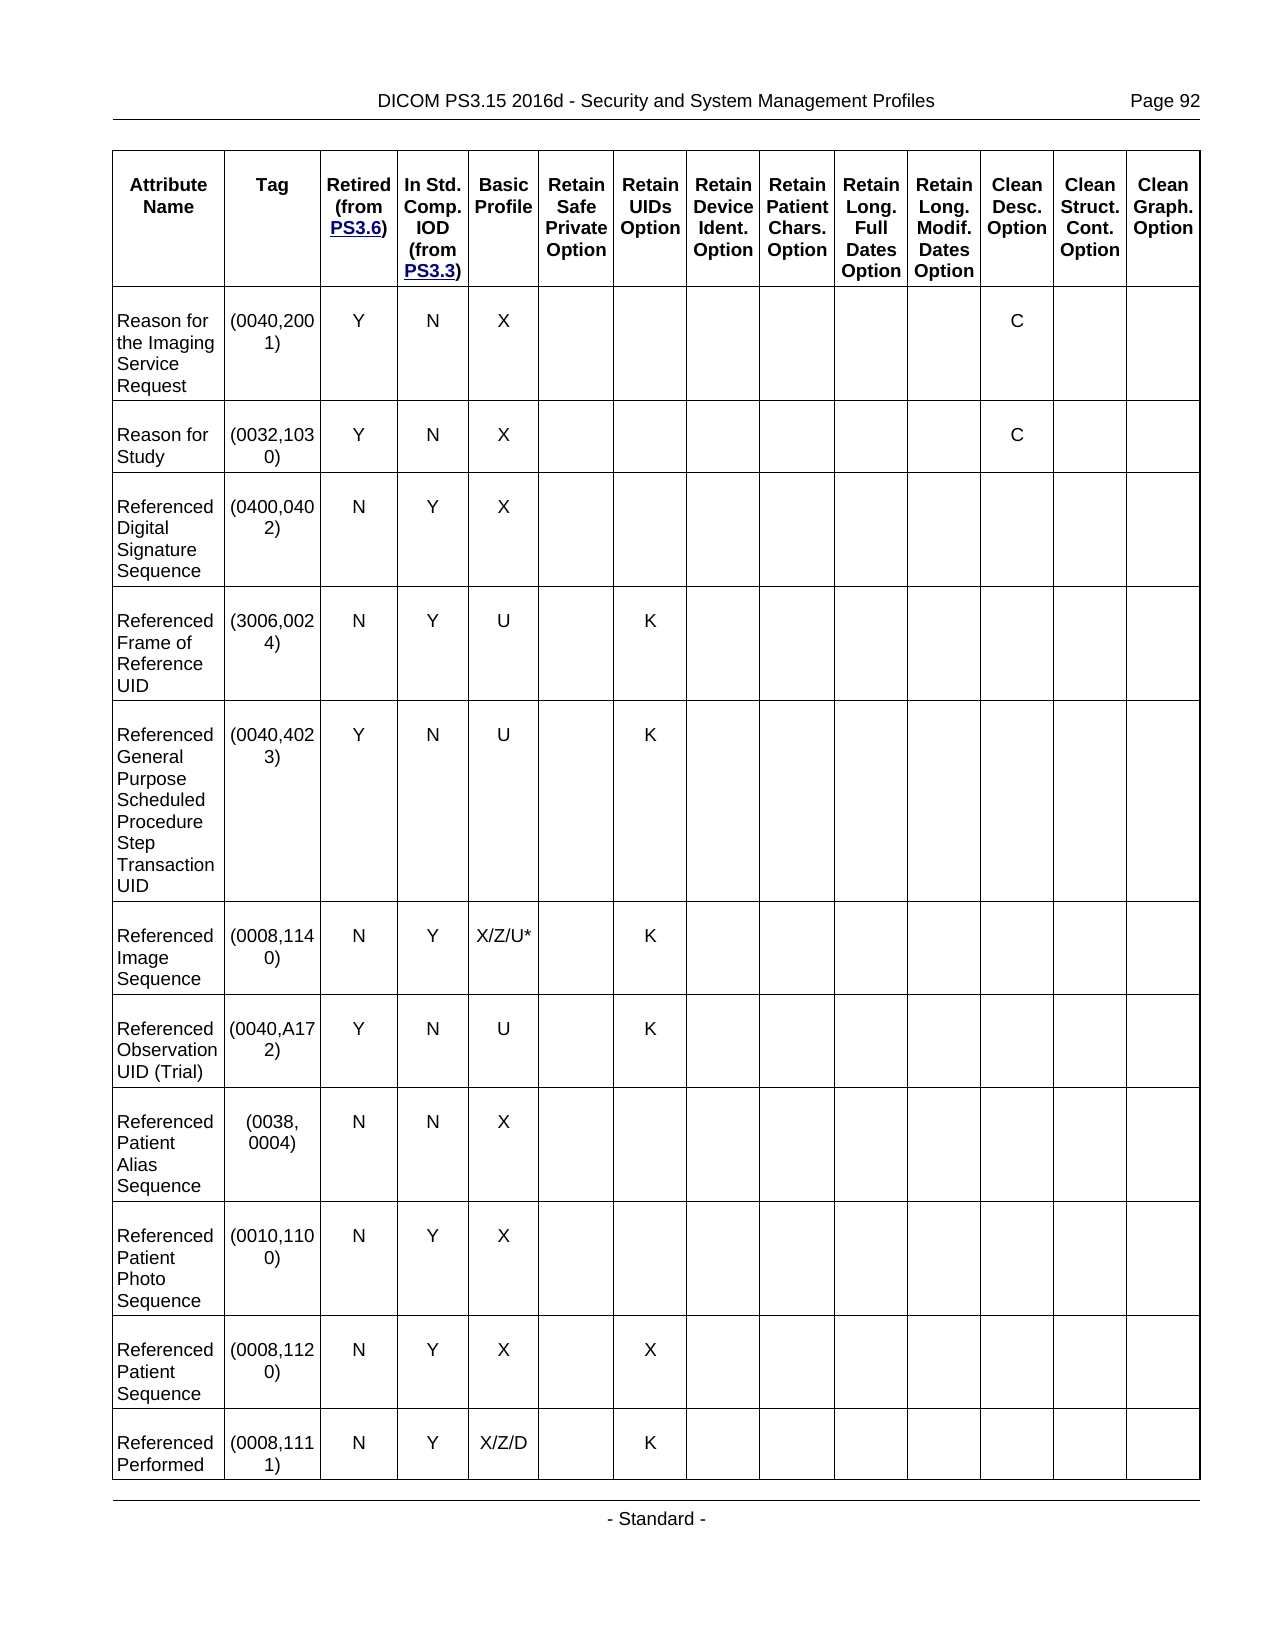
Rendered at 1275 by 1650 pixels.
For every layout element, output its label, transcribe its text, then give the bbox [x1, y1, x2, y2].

table_cell N [398, 701, 468, 901]
table_cell [835, 1316, 907, 1408]
table_cell [981, 995, 1053, 1087]
table_cell X [469, 473, 538, 586]
table_cell [760, 1409, 834, 1479]
table_cell [1054, 902, 1126, 994]
table_cell [687, 902, 759, 994]
table_cell (0032,1030) [225, 401, 320, 472]
table_cell [981, 1202, 1053, 1315]
table_cell Referenced Digital Signature Sequence [113, 473, 224, 586]
table_cell [539, 701, 613, 901]
table_cell [687, 701, 759, 901]
table_cell [539, 1409, 613, 1479]
table_cell (0008,1111) [225, 1409, 320, 1479]
table_cell [835, 287, 907, 400]
table_cell K [614, 1409, 686, 1479]
table_cell [1127, 587, 1199, 700]
table_cell [1127, 1202, 1199, 1315]
table_header Retain Safe Private Option [539, 151, 613, 286]
table_header Retain Long. Modif. Dates Option [908, 151, 980, 286]
table_cell [539, 287, 613, 400]
table_cell (0040,4023) [225, 701, 320, 901]
table_cell Y [398, 1316, 468, 1408]
table_cell [760, 902, 834, 994]
table_cell Y [321, 287, 397, 400]
table_cell [908, 287, 980, 400]
table_cell C [981, 287, 1053, 400]
table_cell [760, 1202, 834, 1315]
table_cell X [469, 1202, 538, 1315]
table_cell K [614, 701, 686, 901]
table_cell [981, 1409, 1053, 1479]
table_cell [614, 1202, 686, 1315]
table_cell [1127, 1088, 1199, 1201]
table_cell (0040,2001) [225, 287, 320, 400]
table_cell [614, 401, 686, 472]
table_cell X/Z/D [469, 1409, 538, 1479]
table_header Tag [225, 151, 320, 286]
table_cell U [469, 701, 538, 901]
table_header Retain Patient Chars. Option [760, 151, 834, 286]
table_cell [1127, 473, 1199, 586]
table_cell [835, 701, 907, 901]
table_cell C [981, 401, 1053, 472]
table_cell N [398, 287, 468, 400]
table_cell [760, 473, 834, 586]
table_cell [835, 587, 907, 700]
table_cell [687, 287, 759, 400]
table_header Retain UIDs Option [614, 151, 686, 286]
table_cell [760, 701, 834, 901]
table_cell [760, 287, 834, 400]
table_cell N [398, 1088, 468, 1201]
table_cell [539, 587, 613, 700]
table_cell U [469, 587, 538, 700]
table_cell [908, 701, 980, 901]
table_cell [981, 1088, 1053, 1201]
table_cell [1127, 287, 1199, 400]
table_cell [760, 995, 834, 1087]
table_cell X [469, 1088, 538, 1201]
table_cell Referenced Patient Sequence [113, 1316, 224, 1408]
table_cell [908, 995, 980, 1087]
table_cell Referenced Image Sequence [113, 902, 224, 994]
table_cell [687, 587, 759, 700]
table_cell [981, 701, 1053, 901]
table_cell [539, 902, 613, 994]
table_cell N [321, 1409, 397, 1479]
table_cell [981, 902, 1053, 994]
table_cell [539, 995, 613, 1087]
table_cell (3006,0024) [225, 587, 320, 700]
table_header In Std. Comp. IOD (from PS3.3) [398, 151, 468, 286]
table_cell N [398, 401, 468, 472]
table_cell [1127, 401, 1199, 472]
table_cell Y [398, 1409, 468, 1479]
table_cell [760, 401, 834, 472]
table_header Retain Device Ident. Option [687, 151, 759, 286]
table_cell N [321, 587, 397, 700]
table_cell [908, 1088, 980, 1201]
table_cell K [614, 995, 686, 1087]
table_cell [1127, 902, 1199, 994]
table_cell [1054, 701, 1126, 901]
table_cell [835, 995, 907, 1087]
table_cell (0008,1140) [225, 902, 320, 994]
table_header Attribute Name [113, 151, 224, 286]
table_cell [1054, 473, 1126, 586]
table_cell [981, 473, 1053, 586]
table_cell [687, 473, 759, 586]
table_cell [687, 401, 759, 472]
table_cell [835, 1202, 907, 1315]
table_cell [1054, 1202, 1126, 1315]
table_cell N [321, 473, 397, 586]
table_cell Reason for the Imaging Service Request [113, 287, 224, 400]
table_cell X [469, 401, 538, 472]
table_cell N [398, 995, 468, 1087]
table_cell Referenced General Purpose Scheduled Procedure Step Transaction UID [113, 701, 224, 901]
table_cell [539, 1088, 613, 1201]
table_cell [1054, 1316, 1126, 1408]
table_cell (0008,1120) [225, 1316, 320, 1408]
table_cell [1127, 995, 1199, 1087]
table_cell Y [321, 401, 397, 472]
table_cell Referenced Performed [113, 1409, 224, 1479]
table_header Clean Graph. Option [1127, 151, 1199, 286]
table_cell [687, 1409, 759, 1479]
table_cell [539, 1202, 613, 1315]
table_cell (0038, 0004) [225, 1088, 320, 1201]
table_cell [908, 1202, 980, 1315]
table_cell [760, 587, 834, 700]
table_cell K [614, 587, 686, 700]
table_cell Referenced Patient Photo Sequence [113, 1202, 224, 1315]
table_cell [835, 1088, 907, 1201]
table_cell Reason for Study [113, 401, 224, 472]
table_header Retain Long. Full Dates Option [835, 151, 907, 286]
table_cell N [321, 1316, 397, 1408]
table_cell (0010,1100) [225, 1202, 320, 1315]
table_header Clean Struct. Cont. Option [1054, 151, 1126, 286]
table_cell [908, 902, 980, 994]
table_cell N [321, 1088, 397, 1201]
table_header Clean Desc. Option [981, 151, 1053, 286]
table_cell X [614, 1316, 686, 1408]
table_cell U [469, 995, 538, 1087]
table_cell [760, 1088, 834, 1201]
table_cell [687, 1088, 759, 1201]
table_cell K [614, 902, 686, 994]
table_cell Y [398, 902, 468, 994]
table_cell [1127, 701, 1199, 901]
table_cell [835, 401, 907, 472]
table_cell [835, 1409, 907, 1479]
table_cell Y [321, 995, 397, 1087]
table_cell [1054, 1409, 1126, 1479]
table_cell [687, 1202, 759, 1315]
table_cell Y [398, 473, 468, 586]
table_cell N [321, 1202, 397, 1315]
table_cell [614, 287, 686, 400]
table_cell Y [398, 1202, 468, 1315]
table_cell [1054, 401, 1126, 472]
table_cell [1127, 1409, 1199, 1479]
table_cell Referenced Observation UID (Trial) [113, 995, 224, 1087]
table_cell [908, 473, 980, 586]
table_cell Referenced Patient Alias Sequence [113, 1088, 224, 1201]
table_cell [687, 1316, 759, 1408]
table_header Retired (from PS3.6) [321, 151, 397, 286]
table_cell [981, 1316, 1053, 1408]
table_cell X/Z/U* [469, 902, 538, 994]
table_cell [1054, 1088, 1126, 1201]
table_cell [1127, 1316, 1199, 1408]
table_cell Y [321, 701, 397, 901]
table_cell [1054, 995, 1126, 1087]
table_cell Referenced Frame of Reference UID [113, 587, 224, 700]
table_cell [1054, 287, 1126, 400]
table_cell [614, 473, 686, 586]
table_cell [908, 401, 980, 472]
table_cell [908, 1409, 980, 1479]
table_cell [1054, 587, 1126, 700]
table_cell [908, 587, 980, 700]
table_cell [908, 1316, 980, 1408]
table_cell [539, 1316, 613, 1408]
table_cell [539, 473, 613, 586]
table_header Basic Profile [469, 151, 538, 286]
table_cell [539, 401, 613, 472]
table_cell [687, 995, 759, 1087]
table_cell [835, 473, 907, 586]
table_cell (0400,0402) [225, 473, 320, 586]
table_cell X [469, 287, 538, 400]
table_cell [760, 1316, 834, 1408]
table_cell [981, 587, 1053, 700]
table_cell Y [398, 587, 468, 700]
table_cell [835, 902, 907, 994]
table_cell (0040,A172) [225, 995, 320, 1087]
table_cell N [321, 902, 397, 994]
table_cell [614, 1088, 686, 1201]
table_cell X [469, 1316, 538, 1408]
